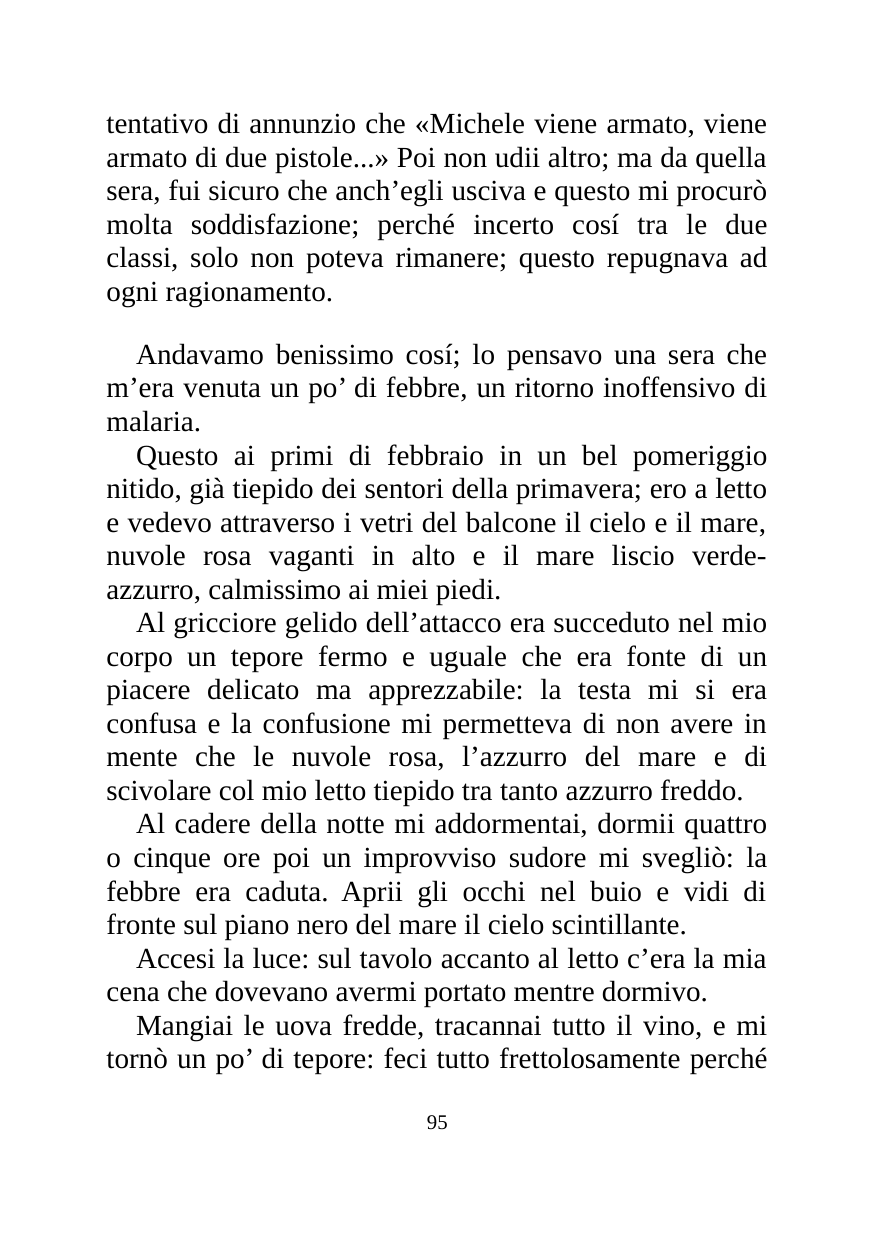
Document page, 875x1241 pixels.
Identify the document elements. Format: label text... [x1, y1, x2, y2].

text Questo ai primi di febbraio in un bel pomeriggio nitido, già tiepido dei sentori della primavera; ero a letto e vedevo attraverso i vetri del balcone il cielo e il mare, nuvole rosa vaganti in alto e il mare liscio verde-azzurro, calmissimo ai miei piedi. [106, 438, 768, 605]
text Al cadere della notte mi addormentai, dormii quattro o cinque ore poi un improvviso sudore mi svegliò: la febbre era caduta. Aprii gli occhi nel buio e vidi di fronte sul piano nero del mare il cielo scintillante. [106, 807, 768, 941]
text tentativo di annunzio che «Michele viene armato, viene armato di due pistole...» Poi non udii altro; ma da quella sera, fui sicuro che anch’egli usciva e questo mi procurò molta soddisfazione; perché incerto cosí tra le due classi, solo non poteva rimanere; questo repugnava ad ogni ragionamento. [106, 106, 768, 307]
text Andavamo benissimo cosí; lo pensavo una sera che m’era venuta un po’ di febbre, un ritorno inoffensivo di malaria. [106, 337, 768, 438]
text Mangiai le uova fredde, tracannai tutto il vino, e mi tornò un po’ di tepore: feci tutto frettolosamente perché [106, 1008, 768, 1075]
text Al gricciore gelido dell’attacco era succeduto nel mio corpo un tepore fermo e uguale che era fonte di un piacere delicato ma apprezzabile: la testa mi si era confusa e la confusione mi permetteva di non avere in mente che le nuvole rosa, l’azzurro del mare e di scivolare col mio letto tiepido tra tanto azzurro freddo. [106, 605, 768, 807]
text Accesi la luce: sul tavolo accanto al letto c’era la mia cena che dovevano avermi portato mentre dormivo. [106, 941, 768, 1008]
